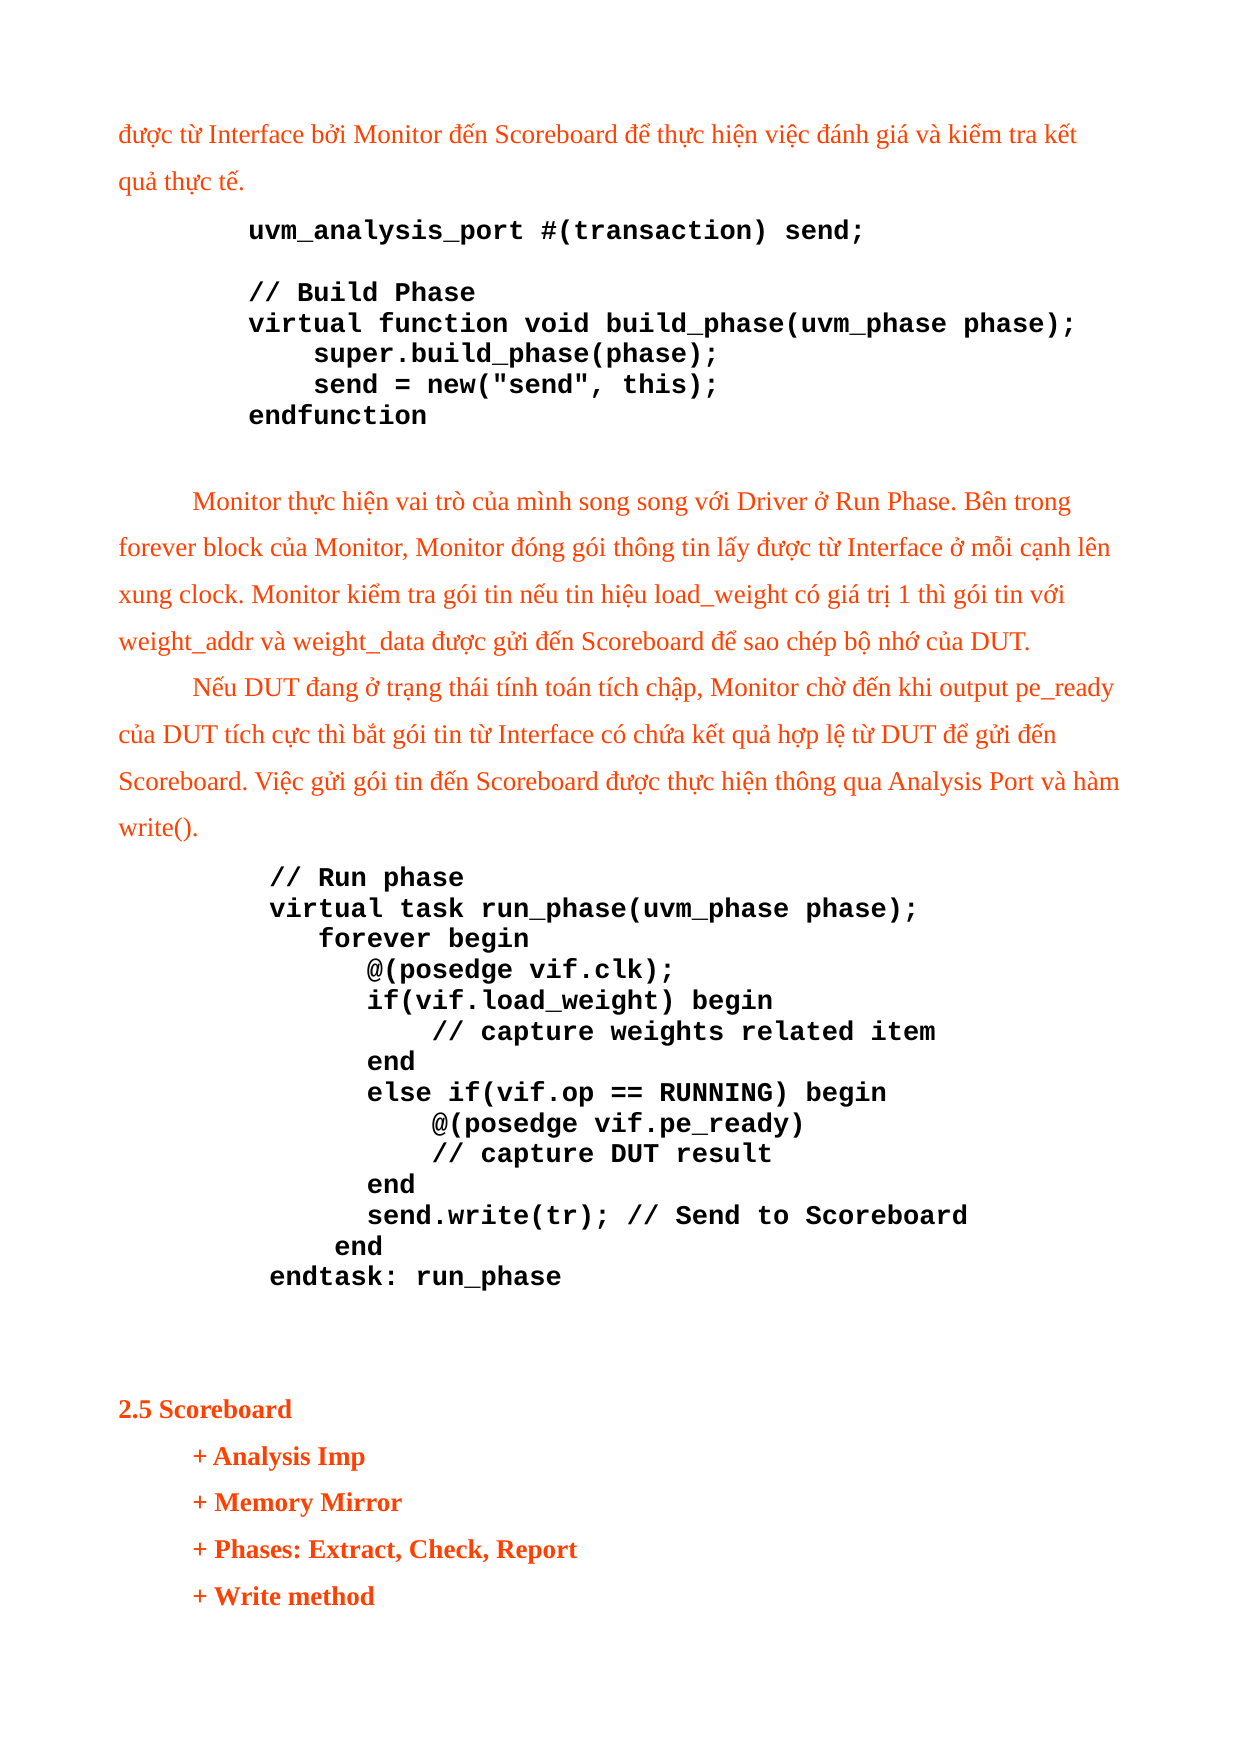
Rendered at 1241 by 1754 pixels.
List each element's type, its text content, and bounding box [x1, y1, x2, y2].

text được từ Interface bởi Monitor đến Scoreboard để thực hiện việc đánh giá và kiểm tra kết quả thực tế. [118, 118, 1122, 196]
text + Write method [118, 1580, 1122, 1611]
table_header // Run phase virtual task run_phase(uvm_phase phase); forever begin @(posedge vif.clk); if(vif.load_weight) begin // capture weights related item end else if(vif.op == RUNNING) begin @(posedge vif.pe_ready) // capture DUT result end send.write(tr); // Send to Scoreboard end endtask: run_phase [199, 858, 1122, 1300]
text 2.5 Scoreboard [118, 1393, 1122, 1424]
table_header uvm_analysis_port #(transaction) send; // Build Phase virtual function void build_phase(uvm_phase phase); super.build_phase(phase); send = new("send", this); endfunction [178, 211, 1209, 438]
text + Memory Mirror [118, 1486, 1122, 1517]
text + Phases: Extract, Check, Report [118, 1533, 1122, 1564]
text + Analysis Imp [118, 1440, 1122, 1471]
text Monitor thực hiện vai trò của mình song song với Driver ở Run Phase. Bên trong forever block của Monitor, Monitor đóng gói thông tin lấy được từ Interface ở mỗi cạnh lên xung clock. Monitor kiểm tra gói tin nếu tin hiệu load_weight có giá trị 1 thì gói tin với weight_addr và weight_data được gửi đến Scoreboard để sao chép bộ nhớ của DUT. [118, 485, 1122, 656]
text Nếu DUT đang ở trạng thái tính toán tích chập, Monitor chờ đến khi output pe_ready của DUT tích cực thì bắt gói tin từ Interface có chứa kết quả hợp lệ từ DUT để gửi đến Scoreboard. Việc gửi gói tin đến Scoreboard được thực hiện thông qua Analysis Port và hàm write(). [118, 671, 1122, 842]
